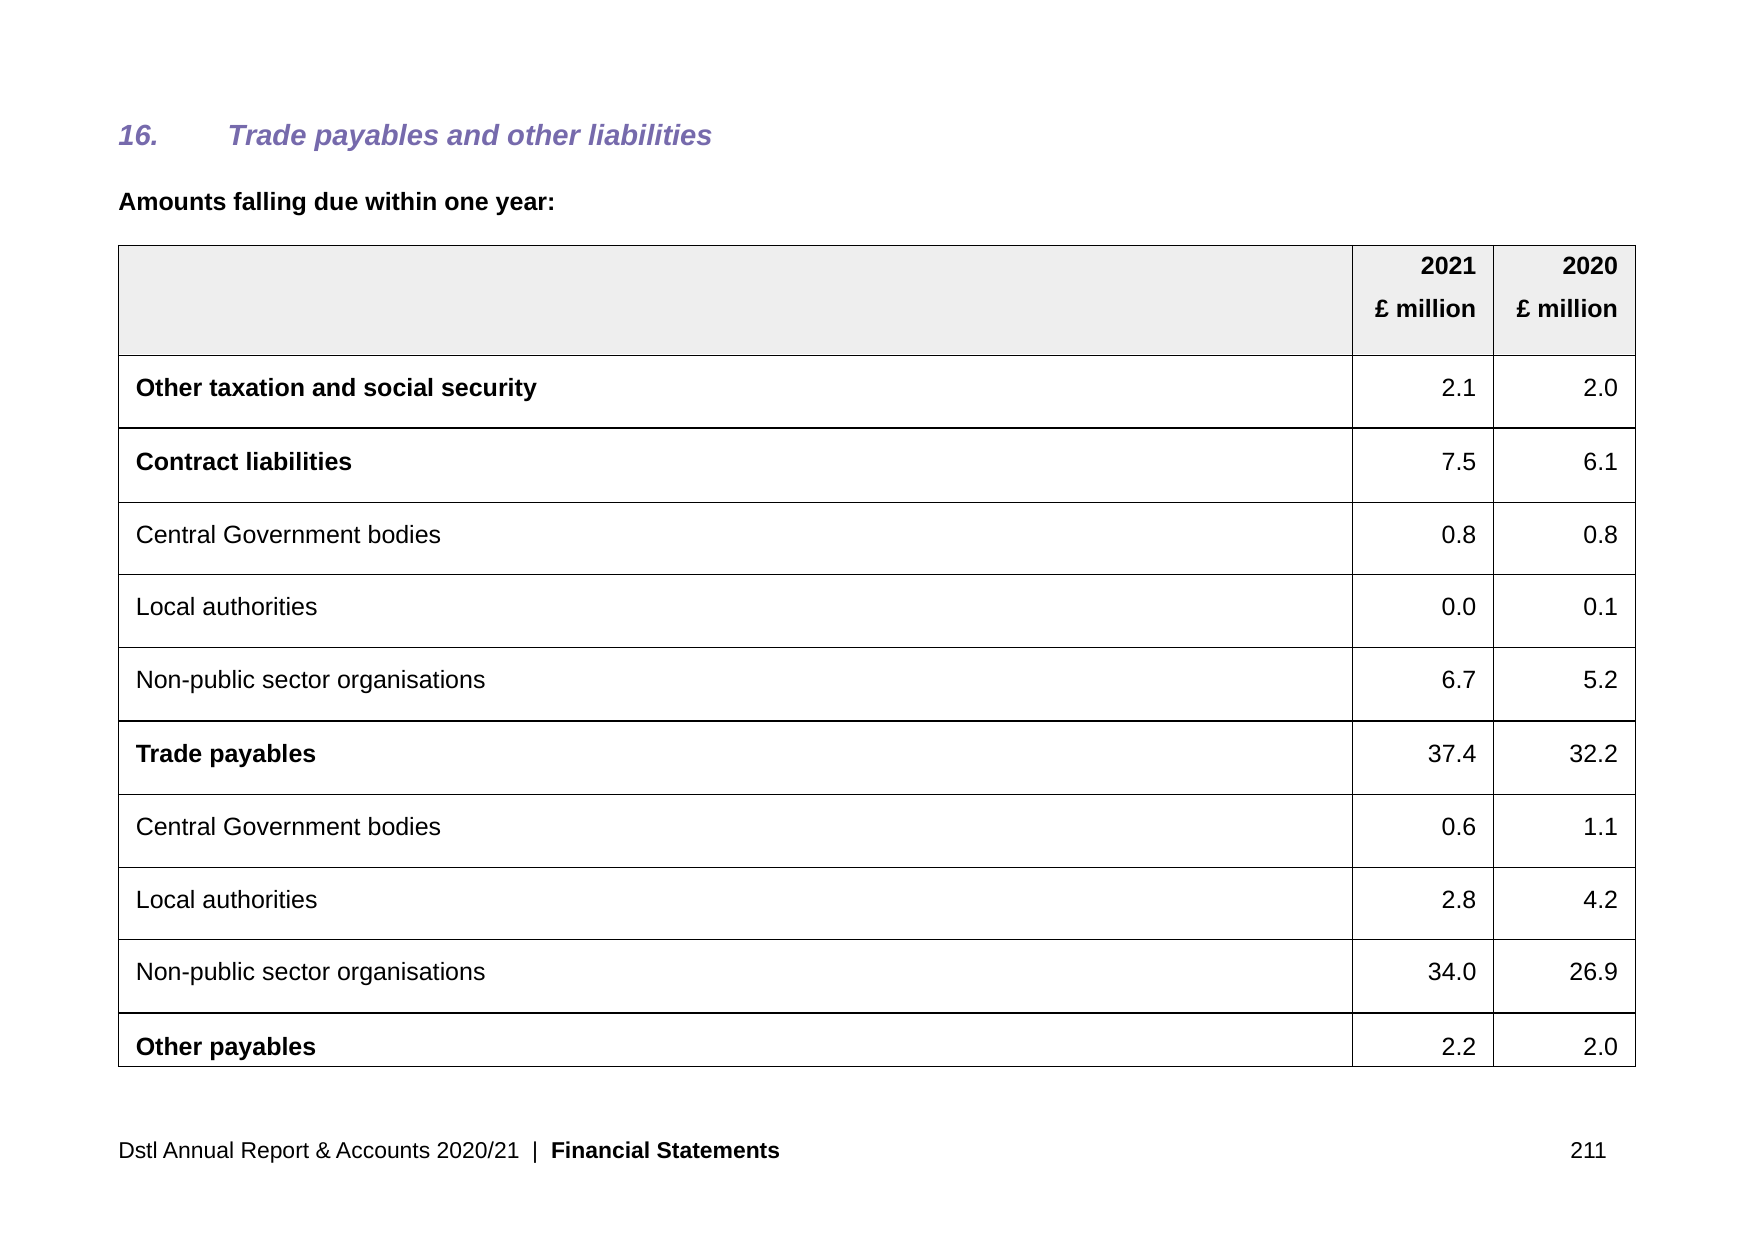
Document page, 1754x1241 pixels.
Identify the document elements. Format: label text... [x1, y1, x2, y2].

table_cell Local authorities [119, 868, 1352, 939]
table_cell 32.2 [1494, 722, 1635, 794]
table_cell 6.7 [1353, 648, 1493, 720]
table_cell Other payables [119, 1014, 1352, 1066]
table_cell Contract liabilities [119, 429, 1352, 502]
table_cell 26.9 [1494, 940, 1635, 1012]
table_cell 2.8 [1353, 868, 1493, 939]
table_cell Non-public sector organisations [119, 940, 1352, 1012]
table_cell 37.4 [1353, 722, 1493, 794]
table_cell 7.5 [1353, 429, 1493, 502]
table_header [119, 246, 1352, 354]
subtitle Trade payables and other liabilities [118, 118, 1636, 152]
table_cell 0.8 [1494, 503, 1635, 574]
table_cell 34.0 [1353, 940, 1493, 1012]
text Amounts falling due within one year: [118, 186, 1636, 215]
table_cell Other taxation and social security [119, 356, 1352, 427]
table_cell 6.1 [1494, 429, 1635, 502]
table_cell 0.8 [1353, 503, 1493, 574]
table_cell 2.2 [1353, 1014, 1493, 1066]
table_cell Central Government bodies [119, 503, 1352, 574]
table_cell 0.0 [1353, 575, 1493, 647]
table_cell 5.2 [1494, 648, 1635, 720]
table_cell 1.1 [1494, 795, 1635, 867]
table_cell 0.6 [1353, 795, 1493, 867]
table_cell 2.0 [1494, 356, 1635, 427]
table_cell 0.1 [1494, 575, 1635, 647]
table_cell 4.2 [1494, 868, 1635, 939]
table_cell 2.1 [1353, 356, 1493, 427]
table_cell Non-public sector organisations [119, 648, 1352, 720]
table_header 2020 £ million [1494, 246, 1635, 354]
table_cell 2.0 [1494, 1014, 1635, 1066]
table_cell Local authorities [119, 575, 1352, 647]
table_header 2021 £ million [1353, 246, 1493, 354]
table_cell Trade payables [119, 722, 1352, 794]
table_cell Central Government bodies [119, 795, 1352, 867]
